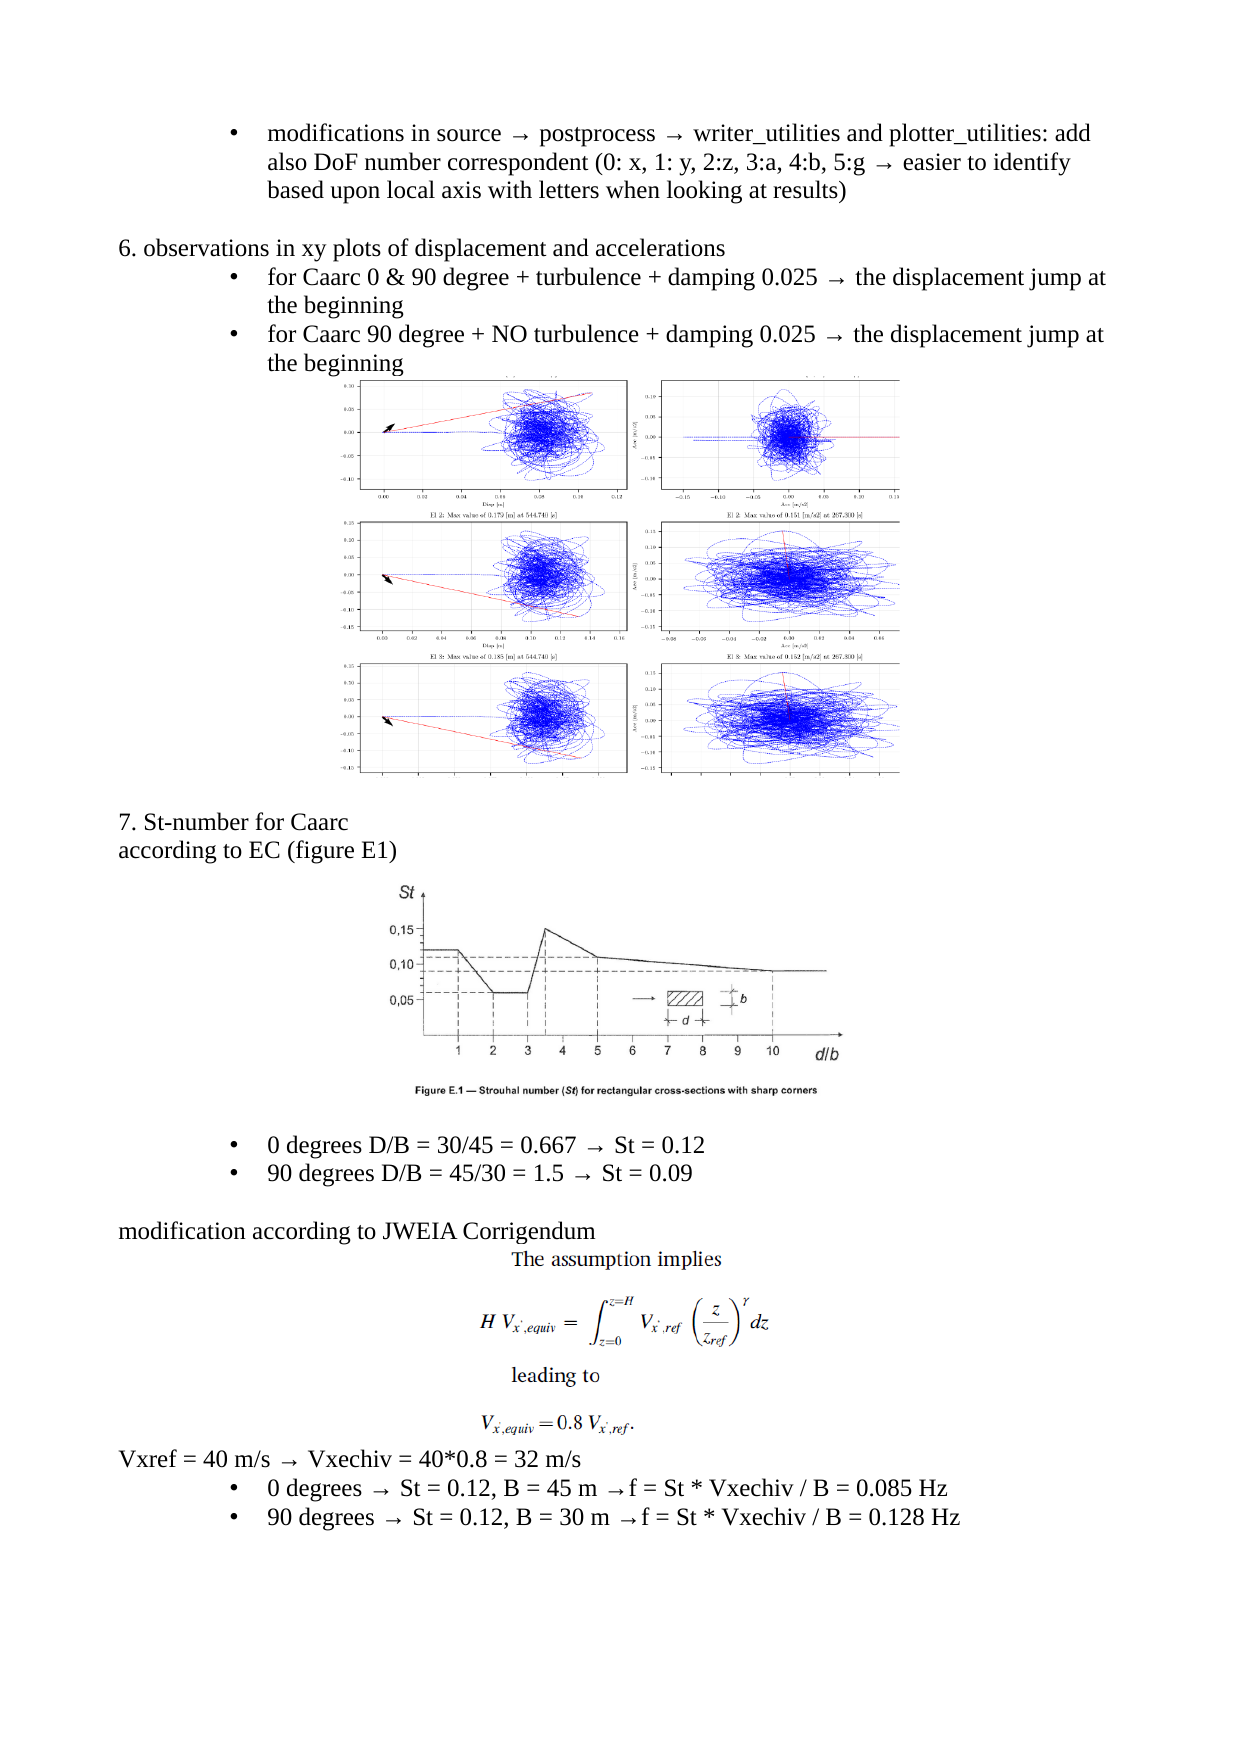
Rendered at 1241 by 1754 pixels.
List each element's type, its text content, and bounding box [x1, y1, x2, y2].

text 7. St-number for Caarc [118, 807, 1122, 835]
list 0 degrees → St = 0.12, B = 45 m →f = St * Vxechiv / B = 0.085 Hz [229, 1473, 1122, 1502]
picture [340, 376, 900, 778]
list for Caarc 0 & 90 degree + turbulence + damping 0.025 → the displacement jump at the beginning [229, 262, 1122, 319]
text Vxref = 40 m/s → Vxechiv = 40*0.8 = 32 m/s [118, 1445, 1122, 1473]
text 6. observations in xy plots of displacement and accelerations [118, 233, 1122, 262]
text modification according to JWEIA Corrigendum [118, 1216, 1122, 1245]
list 90 degrees D/B = 45/30 = 1.5 → St = 0.09 [229, 1158, 1122, 1187]
text according to EC (figure E1) [118, 835, 1122, 864]
picture [457, 1244, 783, 1445]
list 0 degrees D/B = 30/45 = 0.667 → St = 0.12 [229, 1130, 1122, 1158]
list 90 degrees → St = 0.12, B = 30 m →f = St * Vxechiv / B = 0.128 Hz [229, 1502, 1122, 1531]
picture [379, 864, 861, 1101]
list modifications in source → postprocess → writer_utilities and plotter_utilities: add also DoF number correspondent (0: x, 1: y, 2:z, 3:a, 4:b, 5:g → easier to identify based upon local axis with letters when looking at results) [229, 118, 1122, 204]
list for Caarc 90 degree + NO turbulence + damping 0.025 → the displacement jump at the beginning [229, 319, 1122, 377]
